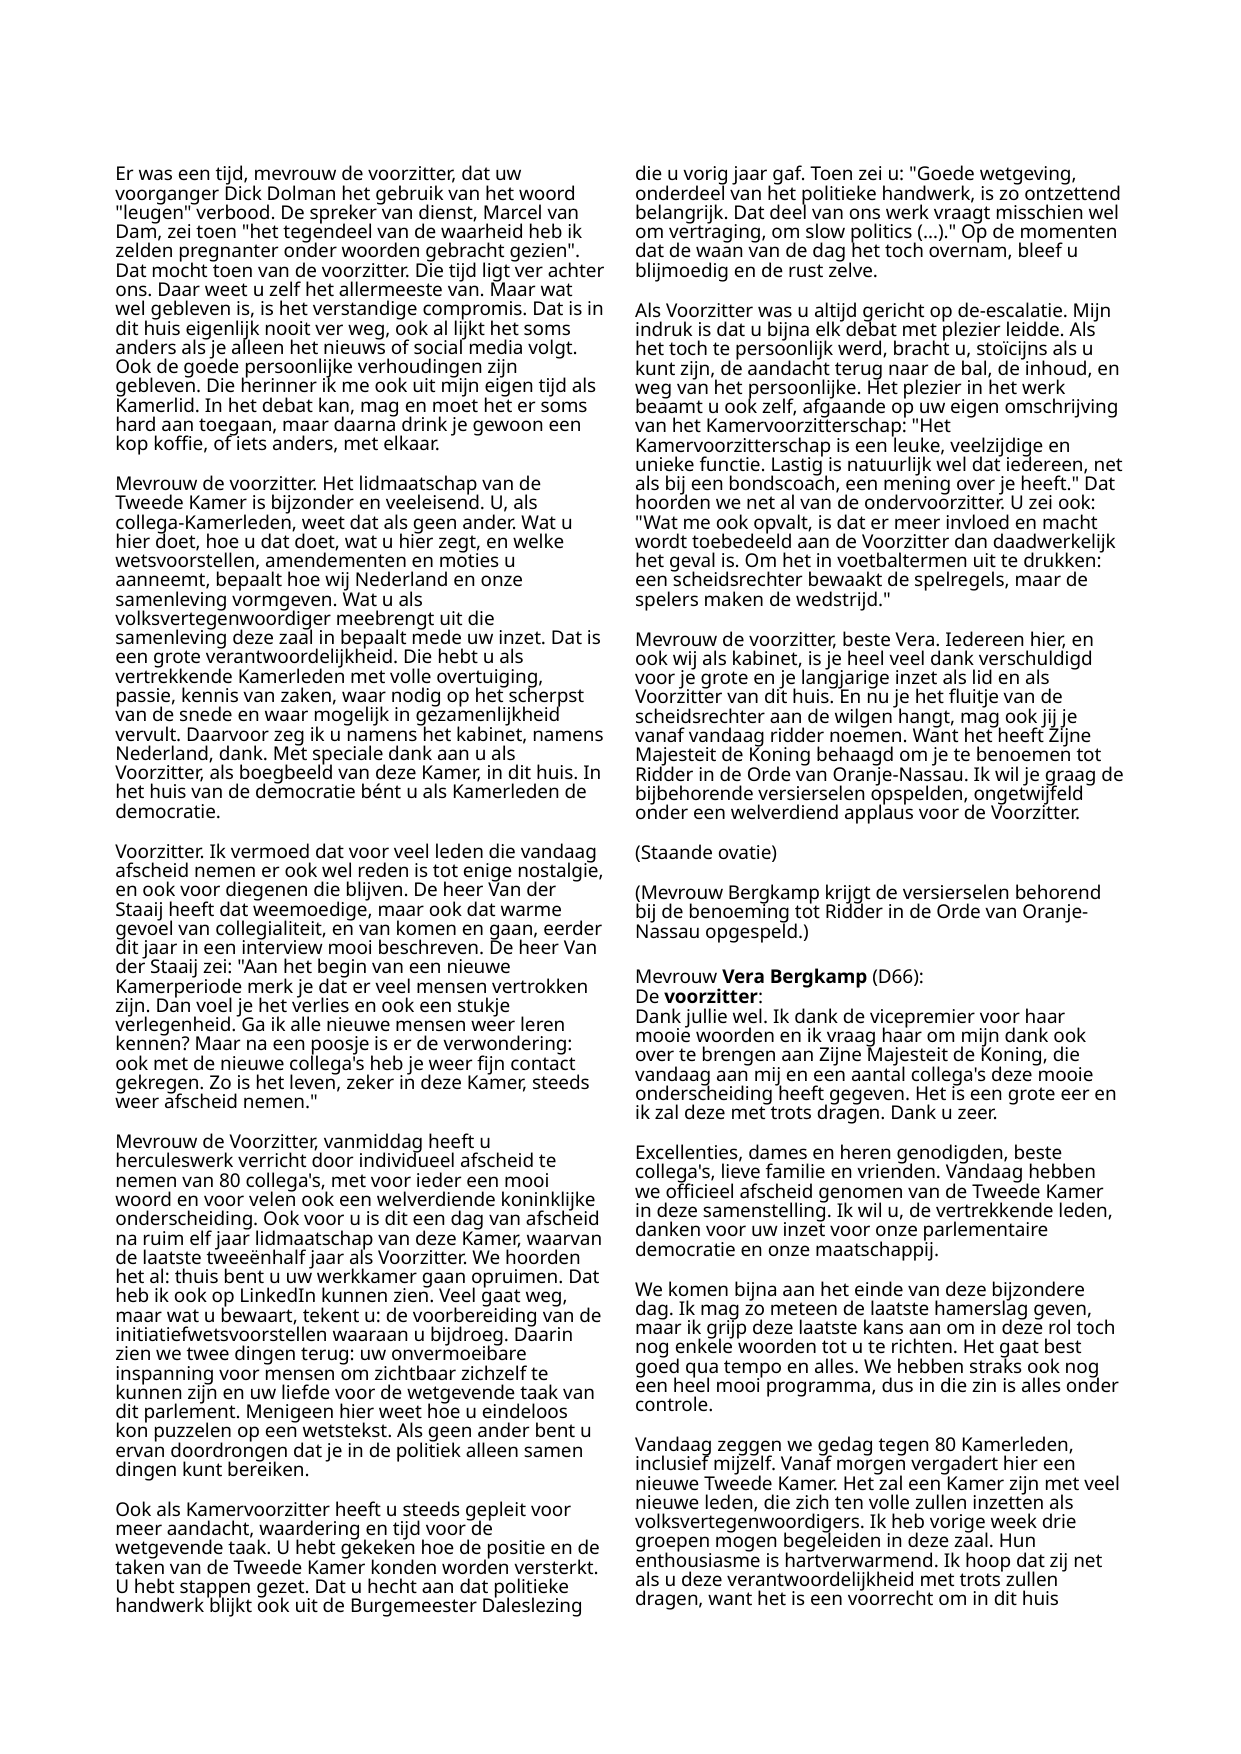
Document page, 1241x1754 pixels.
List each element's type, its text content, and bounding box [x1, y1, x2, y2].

text Voorzitter. Ik vermoed dat voor veel leden die vandaag afscheid nemen er ook wel reden is tot enige nostalgie, en ook voor diegenen die blijven. De heer Van der Staaij heeft dat weemoedige, maar ook dat warme gevoel van collegialiteit, en van komen en gaan, eerder dit jaar in een interview mooi beschreven. De heer Van der Staaij zei: "Aan het begin van een nieuwe Kamerperiode merk je dat er veel mensen vertrokken zijn. Dan voel je het verlies en ook een stukje verlegenheid. Ga ik alle nieuwe mensen weer leren kennen? Maar na een poosje is er de verwondering: ook met de nieuwe collega's heb je weer fijn contact gekregen. Zo is het leven, zeker in deze Kamer, steeds weer afscheid nemen." [115, 843, 605, 1112]
text Er was een tijd, mevrouw de voorzitter, dat uw voorganger Dick Dolman het gebruik van het woord "leugen" verbood. De spreker van dienst, Marcel van Dam, zei toen "het tegendeel van de waarheid heb ik zelden pregnanter onder woorden gebracht gezien". Dat mocht toen van de voorzitter. Die tijd ligt ver achter ons. Daar weet u zelf het allermeeste van. Maar wat wel gebleven is, is het verstandige compromis. Dat is in dit huis eigenlijk nooit ver weg, ook al lijkt het soms anders als je alleen het nieuws of social media volgt. Ook de goede persoonlijke verhoudingen zijn gebleven. Die herinner ik me ook uit mijn eigen tijd als Kamerlid. In het debat kan, mag en moet het er soms hard aan toegaan, maar daarna drink je gewoon een kop koffie, of iets anders, met elkaar. [115, 165, 605, 454]
text We komen bijna aan het einde van deze bijzondere dag. Ik mag zo meteen de laatste hamerslag geven, maar ik grijp deze laatste kans aan om in deze rol toch nog enkele woorden tot u te richten. Het gaat best goed qua tempo en alles. We hebben straks ook nog een heel mooi programma, dus in die zin is alles onder controle. [635, 1281, 1125, 1415]
text Dank jullie wel. Ik dank de vicepremier voor haar mooie woorden en ik vraag haar om mijn dank ook over te brengen aan Zijne Majesteit de Koning, die vandaag aan mij en een aantal collega's deze mooie onderscheiding heeft gegeven. Het is een grote eer en ik zal deze met trots dragen. Dank u zeer. [635, 1008, 1125, 1123]
text Ook als Kamervoorzitter heeft u steeds gepleit voor meer aandacht, waardering en tijd voor de wetgevende taak. U hebt gekeken hoe de positie en de taken van de Tweede Kamer konden worden versterkt. U hebt stappen gezet. Dat u hecht aan dat politieke handwerk blijkt ook uit de Burgemeester Daleslezing [115, 1501, 605, 1616]
text Mevrouw Vera Bergkamp (D66): [635, 963, 1125, 988]
text die u vorig jaar gaf. Toen zei u: "Goede wetgeving, onderdeel van het politieke handwerk, is zo ontzettend belangrijk. Dat deel van ons werk vraagt misschien wel om vertraging, om slow politics (…)." Op de momenten dat de waan van de dag het toch overnam, bleef u blijmoedig en de rust zelve. [635, 165, 1125, 281]
text De voorzitter: [635, 988, 1125, 1008]
text Als Voorzitter was u altijd gericht op de-escalatie. Mijn indruk is dat u bijna elk debat met plezier leidde. Als het toch te persoonlijk werd, bracht u, stoïcijns als u kunt zijn, de aandacht terug naar de bal, de inhoud, en weg van het persoonlijke. Het plezier in het werk beaamt u ook zelf, afgaande op uw eigen omschrijving van het Kamervoorzitterschap: "Het Kamervoorzitterschap is een leuke, veelzijdige en unieke functie. Lastig is natuurlijk wel dat iedereen, net als bij een bondscoach, een mening over je heeft." Dat hoorden we net al van de ondervoorzitter. U zei ook: "Wat me ook opvalt, is dat er meer invloed en macht wordt toebedeeld aan de Voorzitter dan daadwerkelijk het geval is. Om het in voetbaltermen uit te drukken: een scheidsrechter bewaakt de spelregels, maar de spelers maken de wedstrijd." [635, 302, 1125, 610]
text Mevrouw de Voorzitter, vanmiddag heeft u herculeswerk verricht door individueel afscheid te nemen van 80 collega's, met voor ieder een mooi woord en voor velen ook een welverdiende koninklijke onderscheiding. Ook voor u is dit een dag van afscheid na ruim elf jaar lidmaatschap van deze Kamer, waarvan de laatste tweeënhalf jaar als Voorzitter. We hoorden het al: thuis bent u uw werkkamer gaan opruimen. Dat heb ik ook op LinkedIn kunnen zien. Veel gaat weg, maar wat u bewaart, tekent u: de voorbereiding van de initiatiefwetsvoorstellen waaraan u bijdroeg. Daarin zien we twee dingen terug: uw onvermoeibare inspanning voor mensen om zichtbaar zichzelf te kunnen zijn en uw liefde voor de wetgevende taak van dit parlement. Menigeen hier weet hoe u eindeloos kon puzzelen op een wetstekst. Als geen ander bent u ervan doordrongen dat je in de politiek alleen samen dingen kunt bereiken. [115, 1133, 605, 1480]
text Mevrouw de voorzitter, beste Vera. Iedereen hier, en ook wij als kabinet, is je heel veel dank verschuldigd voor je grote en je langjarige inzet als lid en als Voorzitter van dit huis. En nu je het fluitje van de scheidsrechter aan de wilgen hangt, mag ook jij je vanaf vandaag ridder noemen. Want het heeft Zijne Majesteit de Koning behaagd om je te benoemen tot Ridder in de Orde van Oranje-Nassau. Ik wil je graag de bijbehorende versierselen opspelden, ongetwijfeld onder een welverdiend applaus voor de Voorzitter. [635, 631, 1125, 823]
text (Mevrouw Bergkamp krijgt de versierselen behorend bij de benoeming tot Ridder in de Orde van Oranje-Nassau opgespeld.) [635, 884, 1125, 942]
text Mevrouw de voorzitter. Het lidmaatschap van de Tweede Kamer is bijzonder en veeleisend. U, als collega-Kamerleden, weet dat als geen ander. Wat u hier doet, hoe u dat doet, wat u hier zegt, en welke wetsvoorstellen, amendementen en moties u aanneemt, bepaalt hoe wij Nederland en onze samenleving vormgeven. Wat u als volksvertegenwoordiger meebrengt uit die samenleving deze zaal in bepaalt mede uw inzet. Dat is een grote verantwoordelijkheid. Die hebt u als vertrekkende Kamerleden met volle overtuiging, passie, kennis van zaken, waar nodig op het scherpst van de snede en waar mogelijk in gezamenlijkheid vervult. Daarvoor zeg ik u namens het kabinet, namens Nederland, dank. Met speciale dank aan u als Voorzitter, als boegbeeld van deze Kamer, in dit huis. In het huis van de democratie bént u als Kamerleden de democratie. [115, 475, 605, 822]
text Vandaag zeggen we gedag tegen 80 Kamerleden, inclusief mijzelf. Vanaf morgen vergadert hier een nieuwe Tweede Kamer. Het zal een Kamer zijn met veel nieuwe leden, die zich ten volle zullen inzetten als volksvertegenwoordigers. Ik heb vorige week drie groepen mogen begeleiden in deze zaal. Hun enthousiasme is hartverwarmend. Ik hoop dat zij net als u deze verantwoordelijkheid met trots zullen dragen, want het is een voorrecht om in dit huis [635, 1436, 1125, 1609]
text Excellenties, dames en heren genodigden, beste collega's, lieve familie en vrienden. Vandaag hebben we officieel afscheid genomen van de Tweede Kamer in deze samenstelling. Ik wil u, de vertrekkende leden, danken voor uw inzet voor onze parlementaire democratie en onze maatschappij. [635, 1144, 1125, 1260]
text (Staande ovatie) [635, 844, 1125, 863]
